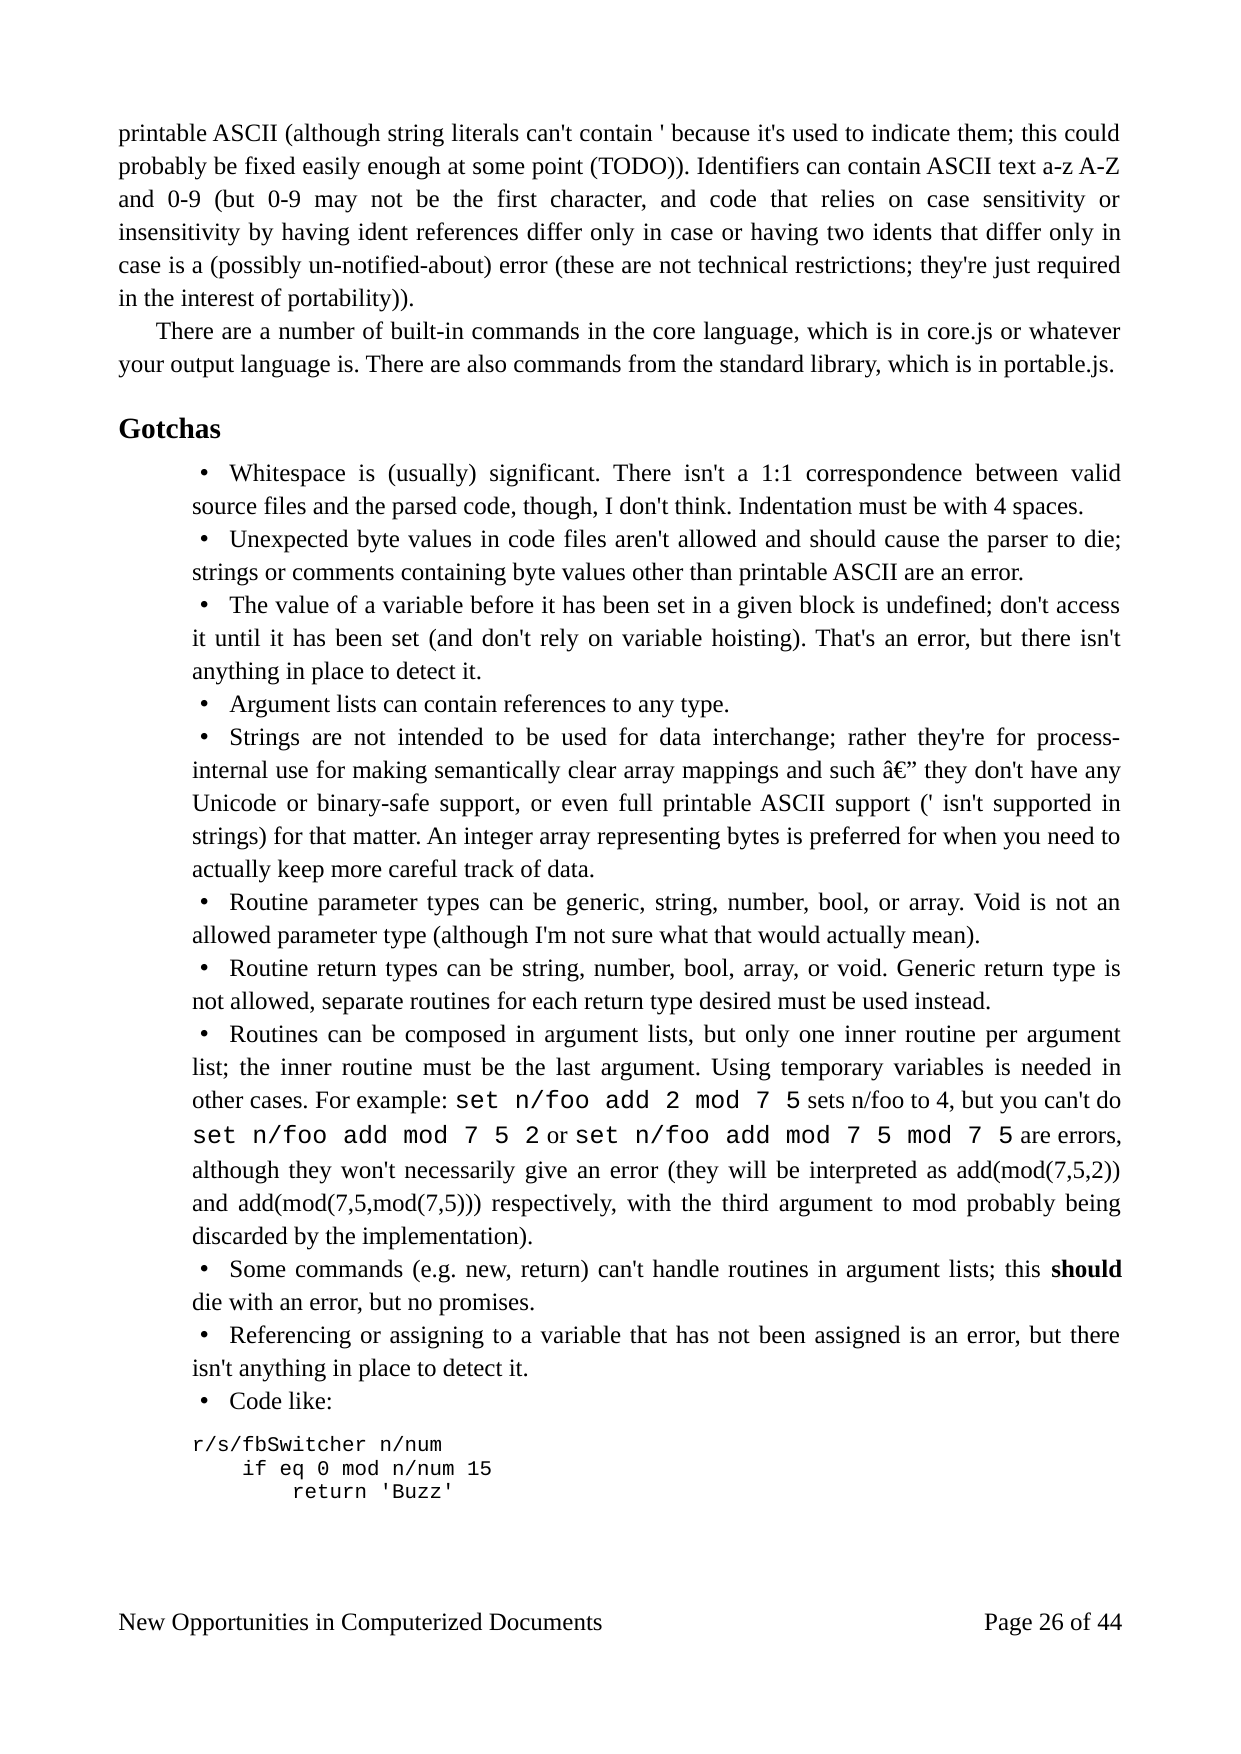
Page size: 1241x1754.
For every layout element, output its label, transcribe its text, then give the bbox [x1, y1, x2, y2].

list return 'Buzz' [162, 1481, 1122, 1505]
text There are a number of built-in commands in the core language, which is in core.js or whatever your output language is. There are also commands from the standard library, which is in portable.js. [118, 316, 1122, 378]
text printable ASCII (although string literals can't contain ' because it's used to indicate them; this could probably be fixed easily enough at some point (TODO)). Identifiers can contain ASCII text a-z A-Z and 0-9 (but 0-9 may not be the first character, and code that relies on case sensitivity or insensitivity by having ident references differ only in case or having two idents that differ only in case is a (possibly un-notified-about) error (these are not technical restrictions; they're just required in the interest of portability)). [118, 118, 1122, 312]
subtitle Gotchas [118, 411, 1122, 445]
list if eq 0 mod n/num 15 [162, 1458, 1122, 1481]
list Code like: [162, 1386, 1122, 1415]
list Unexpected byte values in code files aren't allowed and should cause the parser to die; strings or comments containing byte values other than printable ASCII are an error. [162, 524, 1122, 586]
list Routine parameter types can be generic, string, number, bool, or array. Void is not an allowed parameter type (although I'm not sure what that would actually mean). [162, 887, 1122, 949]
list Some commands (e.g. new, return) can't handle routines in argument lists; this should die with an error, but no promises. [162, 1254, 1122, 1316]
list Strings are not intended to be used for data interchange; rather they're for process-internal use for making semantically clear array mappings and such â€” they don't have any Unicode or binary-safe support, or even full printable ASCII support (' isn't supported in strings) for that matter. An integer array representing bytes is preferred for when you need to actually keep more careful track of data. [162, 722, 1122, 883]
list Whitespace is (usually) significant. There isn't a 1:1 correspondence between valid source files and the parsed code, though, I don't think. Indentation must be with 4 spaces. [162, 458, 1122, 519]
list Routine return types can be string, number, bool, array, or void. Generic return type is not allowed, separate routines for each return type desired must be used instead. [162, 953, 1122, 1015]
list The value of a variable before it has been set in a given block is undefined; don't access it until it has been set (and don't rely on variable hoisting). That's an error, but there isn't anything in place to detect it. [162, 590, 1122, 684]
list Routines can be composed in argument lists, but only one inner routine per argument list; the inner routine must be the last argument. Using temporary variables is needed in other cases. For example: set n/foo add 2 mod 7 5 sets n/foo to 4, but you can't do set n/foo add mod 7 5 2 or set n/foo add mod 7 5 mod 7 5 are errors, although they won't necessarily give an error (they will be interpreted as add(mod(7,5,2)) and add(mod(7,5,mod(7,5))) respectively, with the third argument to mod probably being discarded by the implementation). [162, 1019, 1122, 1250]
list r/s/fbSwitcher n/num [162, 1434, 1122, 1458]
list Referencing or assigning to a variable that has not been assigned is an error, but there isn't anything in place to detect it. [162, 1320, 1122, 1382]
list Argument lists can contain references to any type. [162, 689, 1122, 718]
